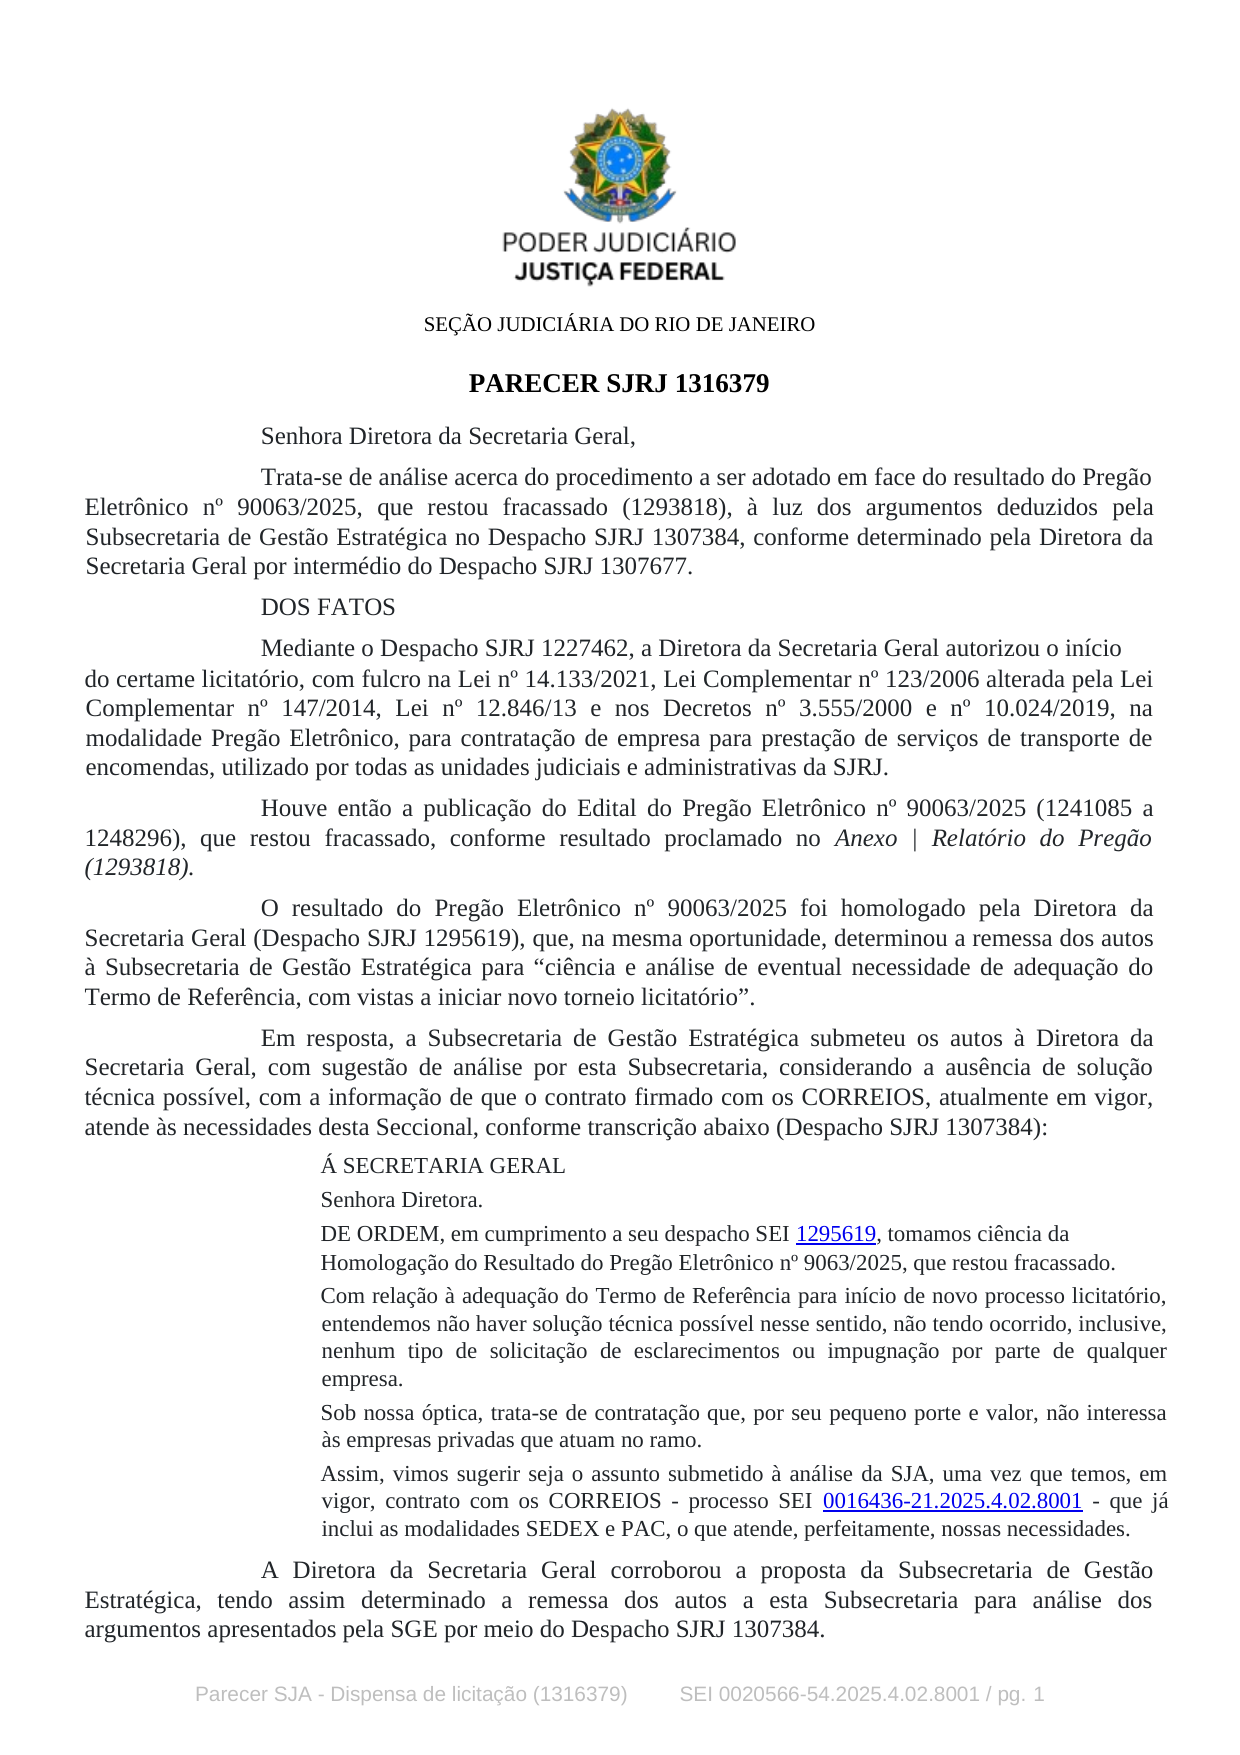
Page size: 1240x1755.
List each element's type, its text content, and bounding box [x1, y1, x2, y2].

text Senhora Diretora da Secretaria Geral, [261, 421, 1170, 449]
text Sob nossa óptica, trata-se de contratação que, por seu pequeno porte e valor, não interessa às empresas privadas que atuam no ramo. [320, 1399, 1169, 1452]
text do certame licitatório, com fulcro na Lei nº 14.133/2021, Lei Complementar nº 123/2006 alterada pela Lei Complementar nº 147/2014, Lei nº 12.846/13 e nos Decretos nº 3.555/2000 e nº 10.024/2019, na modalidade Pregão Eletrônico, para contratação de empresa para prestação de serviços de transporte de encomendas, utilizado por todas as unidades judiciais e administrativas da SJRJ. [84, 664, 1154, 781]
text DOS FATOS [261, 592, 1170, 621]
text Trata-se de análise acerca do procedimento a ser adotado em face do resultado do Pregão [261, 462, 1170, 490]
text Senhora Diretora. [320, 1186, 1169, 1213]
text Homologação do Resultado do Pregão Eletrônico nº 9063/2025, que restou fracassado. [320, 1249, 1169, 1275]
subtitle PARECER SJRJ 1316379 [84, 367, 1154, 398]
text SEÇÃO JUDICIÁRIA DO RIO DE JANEIRO [186, 312, 1053, 336]
text Eletrônico nº 90063/2025, que restou fracassado (1293818), à luz dos argumentos deduzidos pela Subsecretaria de Gestão Estratégica no Despacho SJRJ 1307384, conforme determinado pela Diretora da Secretaria Geral por intermédio do Despacho SJRJ 1307677. [84, 492, 1155, 580]
text Em resposta, a Subsecretaria de Gestão Estratégica submeteu os autos à Diretora da Secretaria Geral, com sugestão de análise por esta Subsecretaria, considerando a ausência de solução técnica possível, com a informação de que o contrato firmado com os CORREIOS, atualmente em vigor, atende às necessidades desta Seccional, conforme transcrição abaixo (Despacho SJRJ 1307384): [84, 1023, 1154, 1140]
text O resultado do Pregão Eletrônico nº 90063/2025 foi homologado pela Diretora da Secretaria Geral (Despacho SJRJ 1295619), que, na mesma oportunidade, determinou a remessa dos autos à Subsecretaria de Gestão Estratégica para “ciência e análise de eventual necessidade de adequação do Termo de Referência, com vistas a iniciar novo torneio licitatório”. [84, 893, 1155, 1011]
text Assim, vimos sugerir seja o assunto submetido à análise da SJA, uma vez que temos, em vigor, contrato com os CORREIOS - processo SEI 0016436-21.2025.4.02.8001 - que já inclui as modalidades SEDEX e PAC, o que atende, perfeitamente, nossas necessidades. [320, 1460, 1169, 1541]
text Mediante o Despacho SJRJ 1227462, a Diretora da Secretaria Geral autorizou o início [261, 633, 1170, 662]
text DE ORDEM, em cumprimento a seu despacho SEI 1295619, tomamos ciência da [320, 1220, 1169, 1247]
text Á SECRETARIA GERAL [320, 1152, 1169, 1179]
text Com relação à adequação do Termo de Referência para início de novo processo licitatório, entendemos não haver solução técnica possível nesse sentido, não tendo ocorrido, inclusive, nenhum tipo de solicitação de esclarecimentos ou impugnação por parte de qualquer empresa. [320, 1283, 1169, 1391]
text Houve então a publicação do Edital do Pregão Eletrônico nº 90063/2025 (1241085 a 1248296), que restou fracassado, conforme resultado proclamado no Anexo | Relatório do Pregão (1293818). [84, 793, 1154, 881]
text A Diretora da Secretaria Geral corroborou a proposta da Subsecretaria de Gestão Estratégica, tendo assim determinado a remessa dos autos a esta Subsecretaria para análise dos argumentos apresentados pela SGE por meio do Despacho SJRJ 1307384. [84, 1555, 1154, 1643]
